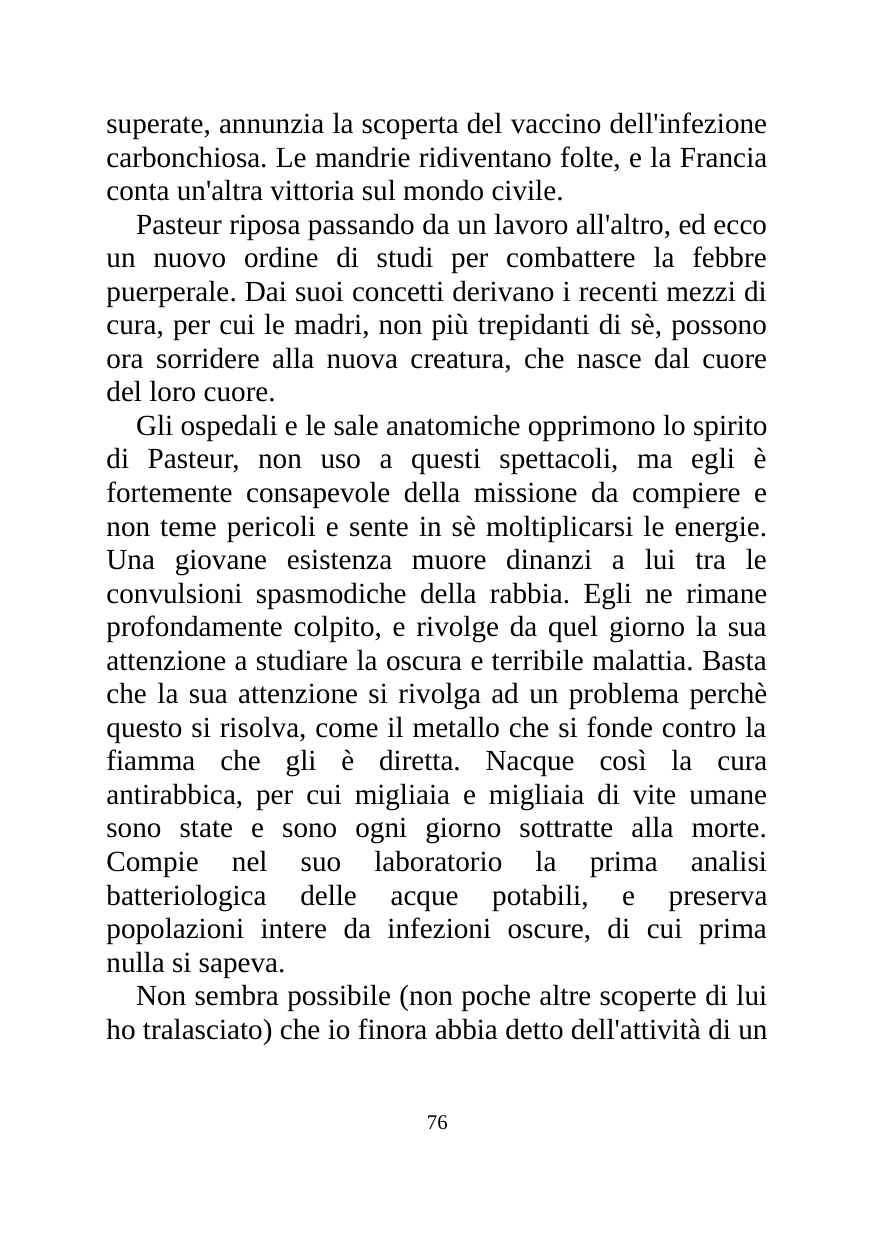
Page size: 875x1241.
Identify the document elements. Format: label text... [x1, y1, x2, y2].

text Gli ospedali e le sale anatomiche opprimono lo spirito di Pasteur, non uso a questi spettacoli, ma egli è fortemente consapevole della missione da compiere e non teme pericoli e sente in sè moltiplicarsi le energie. Una giovane esistenza muore dinanzi a lui tra le convulsioni spasmodiche della rabbia. Egli ne rimane profondamente colpito, e rivolge da quel giorno la sua attenzione a studiare la oscura e terribile malattia. Basta che la sua attenzione si rivolga ad un problema perchè questo si risolva, come il metallo che si fonde contro la fiamma che gli è diretta. Nacque così la cura antirabbica, per cui migliaia e migliaia di vite umane sono state e sono ogni giorno sottratte alla morte. Compie nel suo laboratorio la prima analisi batteriologica delle acque potabili, e preserva popolazioni intere da infezioni oscure, di cui prima nulla si sapeva. [106, 408, 768, 978]
text Pasteur riposa passando da un lavoro all'altro, ed ecco un nuovo ordine di studi per combattere la febbre puerperale. Dai suoi concetti derivano i recenti mezzi di cura, per cui le madri, non più trepidanti di sè, possono ora sorridere alla nuova creatura, che nasce dal cuore del loro cuore. [106, 207, 768, 408]
text Non sembra possibile (non poche altre scoperte di lui ho tralasciato) che io finora abbia detto dell'attività di un [106, 978, 768, 1045]
text superate, annunzia la scoperta del vaccino dell'infezione carbonchiosa. Le mandrie ridiventano folte, e la Francia conta un'altra vittoria sul mondo civile. [106, 106, 768, 207]
